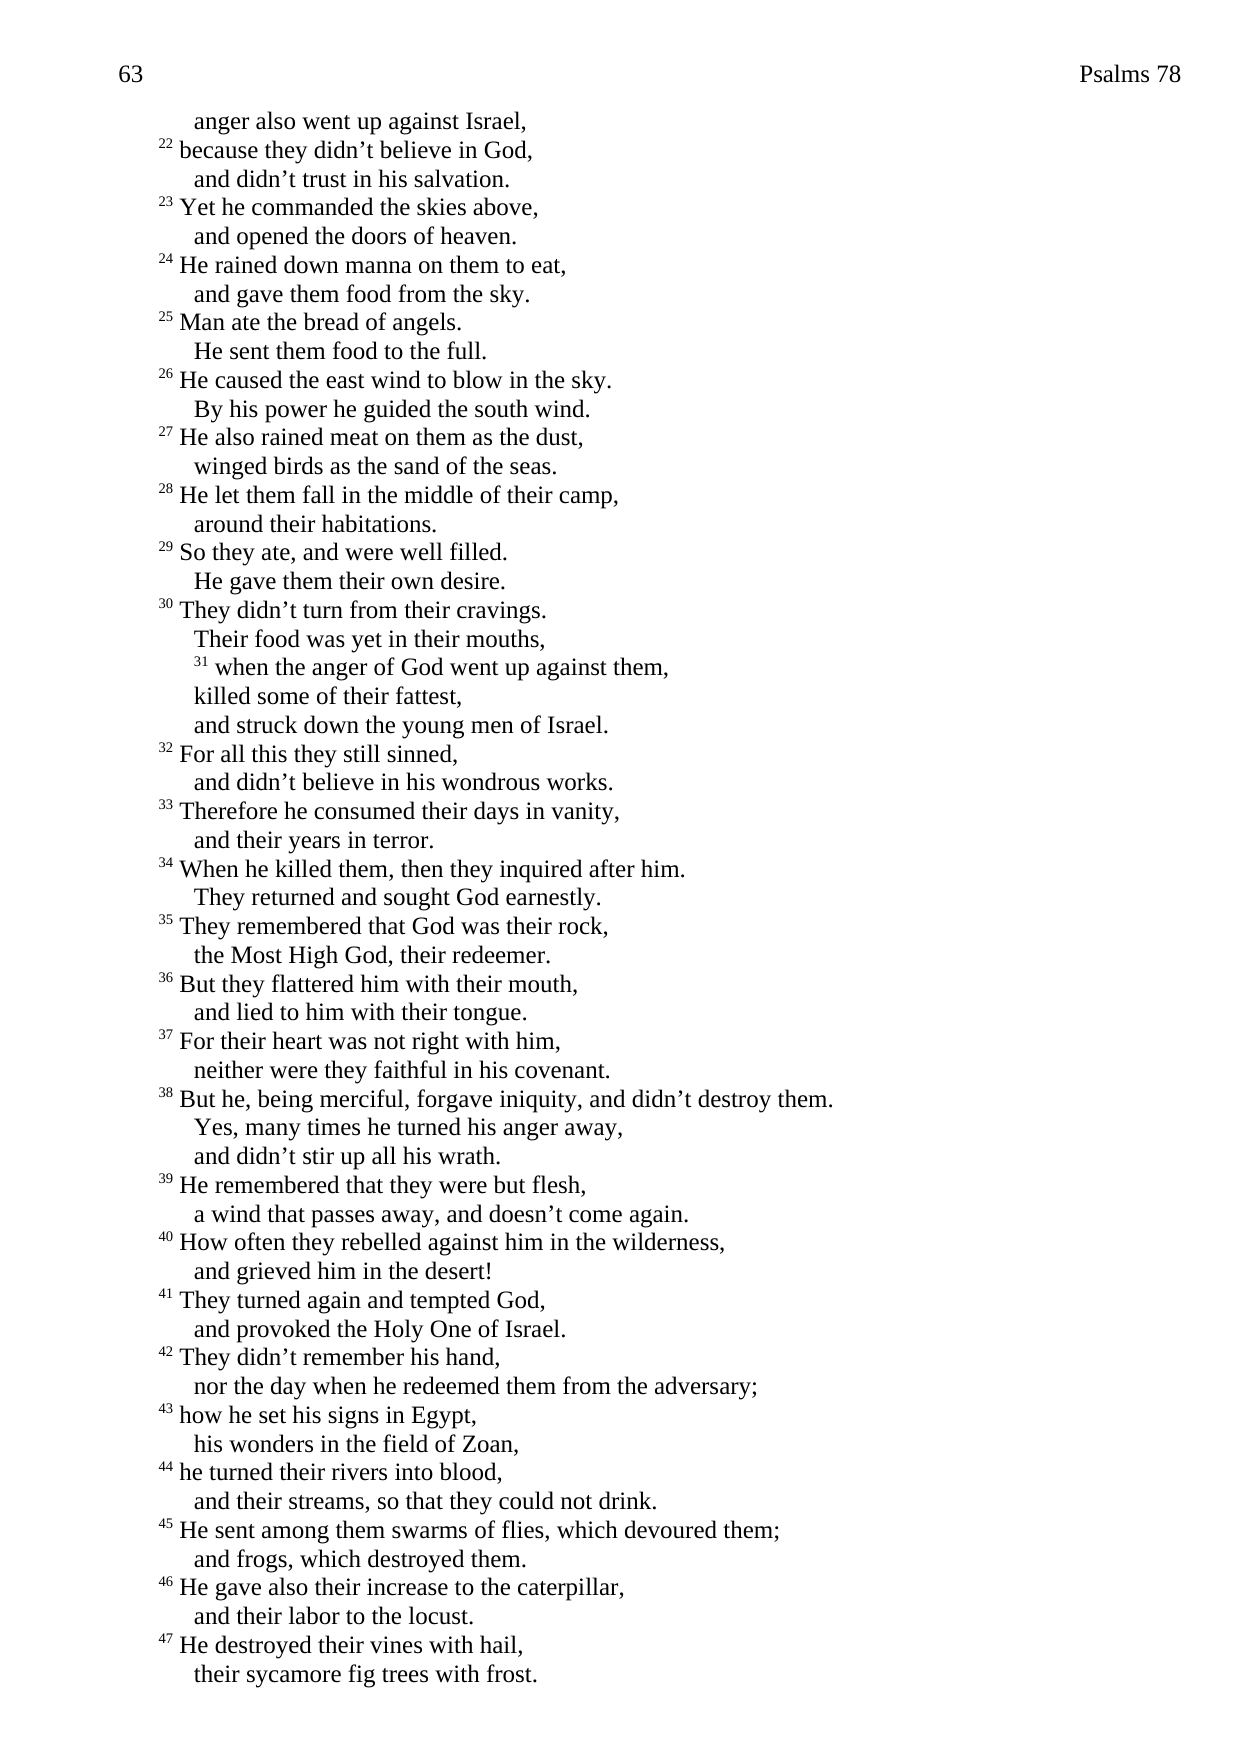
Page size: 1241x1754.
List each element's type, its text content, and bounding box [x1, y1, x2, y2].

text and grieved him in the desert! [194, 1256, 1181, 1285]
text and didn’t believe in his wondrous works. [194, 767, 1181, 796]
text 32 For all this they still sinned, [158, 739, 1181, 767]
text the Most High God, their redeemer. [194, 940, 1181, 969]
text He sent them food to the full. [194, 336, 1181, 365]
text They returned and sought God earnestly. [194, 882, 1181, 911]
text 46 He gave also their increase to the caterpillar, [158, 1572, 1181, 1601]
text 26 He caused the east wind to blow in the sky. [158, 365, 1181, 394]
text 35 They remembered that God was their rock, [158, 911, 1181, 940]
text 45 He sent among them swarms of flies, which devoured them; [158, 1515, 1181, 1544]
text 23 Yet he commanded the skies above, [158, 192, 1181, 221]
text winged birds as the sand of the seas. [194, 451, 1181, 480]
text 27 He also rained meat on them as the dust, [158, 422, 1181, 451]
text killed some of their fattest, [194, 681, 1181, 710]
text around their habitations. [194, 509, 1181, 537]
text 37 For their heart was not right with him, [158, 1026, 1181, 1055]
text 36 But they flattered him with their mouth, [158, 969, 1181, 997]
text and provoked the Holy One of Israel. [194, 1314, 1181, 1342]
text and frogs, which destroyed them. [194, 1544, 1181, 1572]
text and opened the doors of heaven. [194, 221, 1181, 250]
text 42 They didn’t remember his hand, [158, 1342, 1181, 1371]
text 34 When he killed them, then they inquired after him. [158, 854, 1181, 882]
text 33 Therefore he consumed their days in vanity, [158, 796, 1181, 825]
text and their streams, so that they could not drink. [194, 1486, 1181, 1515]
text 24 He rained down manna on them to eat, [158, 250, 1181, 279]
text nor the day when he redeemed them from the adversary; [194, 1371, 1181, 1400]
text 22 because they didn’t believe in God, [158, 135, 1181, 164]
text 41 They turned again and tempted God, [158, 1285, 1181, 1314]
text 28 He let them fall in the middle of their camp, [158, 480, 1181, 509]
text 39 He remembered that they were but flesh, [158, 1170, 1181, 1199]
text and struck down the young men of Israel. [194, 710, 1181, 739]
text and lied to him with their tongue. [194, 997, 1181, 1026]
text He gave them their own desire. [194, 566, 1181, 595]
text anger also went up against Israel, [194, 106, 1181, 135]
text and didn’t stir up all his wrath. [194, 1141, 1181, 1170]
text and gave them food from the sky. [194, 279, 1181, 307]
text and didn’t trust in his salvation. [194, 164, 1181, 192]
text By his power he guided the south wind. [194, 394, 1181, 422]
text Their food was yet in their mouths, [194, 624, 1181, 652]
text and their labor to the locust. [194, 1601, 1181, 1630]
text 44 he turned their rivers into blood, [158, 1457, 1181, 1486]
text 25 Man ate the bread of angels. [158, 307, 1181, 336]
text 38 But he, being merciful, forgave iniquity, and didn’t destroy them. [158, 1084, 1181, 1112]
text 30 They didn’t turn from their cravings. [158, 595, 1181, 624]
text neither were they faithful in his covenant. [194, 1055, 1181, 1084]
text a wind that passes away, and doesn’t come again. [194, 1199, 1181, 1227]
text his wonders in the field of Zoan, [194, 1429, 1181, 1457]
text Yes, many times he turned his anger away, [194, 1112, 1181, 1141]
text and their years in terror. [194, 825, 1181, 854]
text 31 when the anger of God went up against them, [194, 652, 1181, 681]
text 40 How often they rebelled against him in the wilderness, [158, 1227, 1181, 1256]
text their sycamore fig trees with frost. [194, 1659, 1181, 1687]
text 43 how he set his signs in Egypt, [158, 1400, 1181, 1429]
text 47 He destroyed their vines with hail, [158, 1630, 1181, 1659]
text 29 So they ate, and were well filled. [158, 537, 1181, 566]
